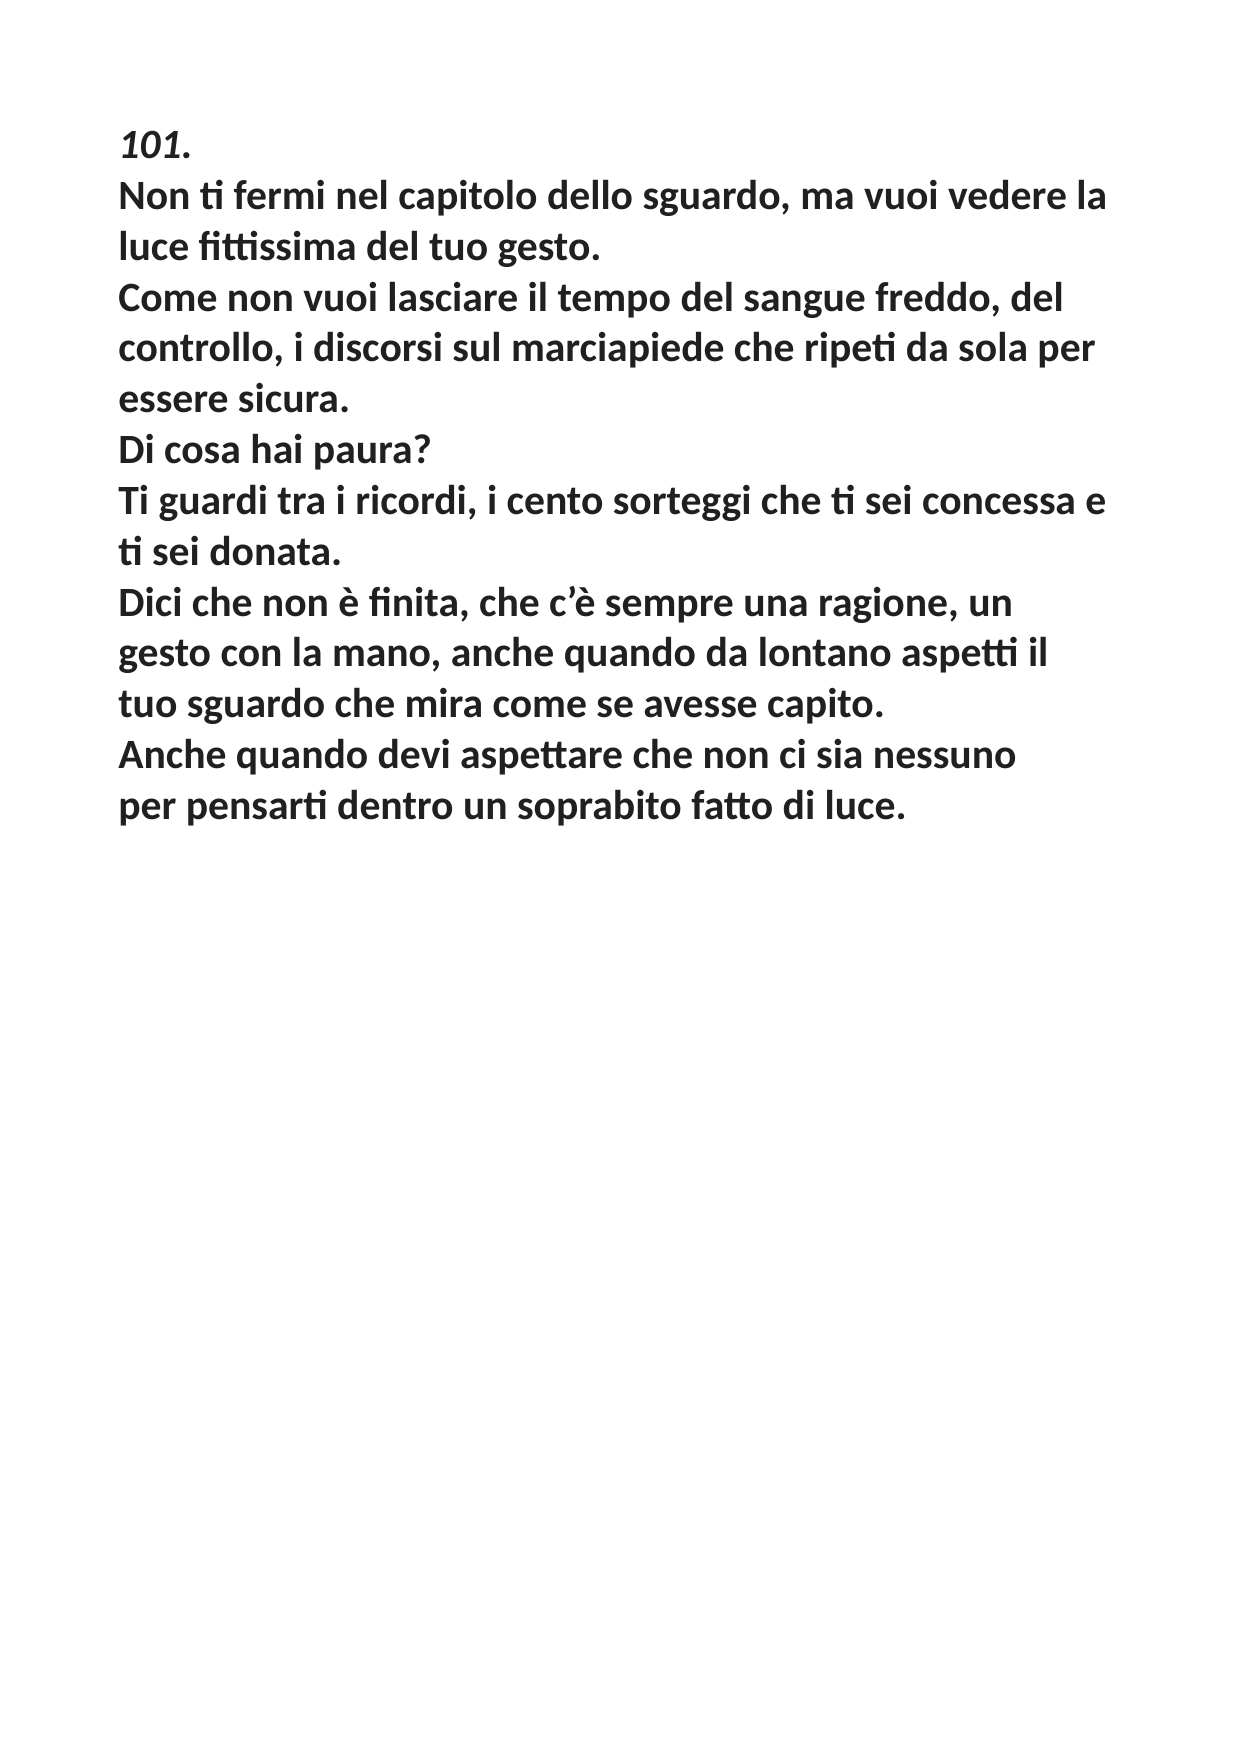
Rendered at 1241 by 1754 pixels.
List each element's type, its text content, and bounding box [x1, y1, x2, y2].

text Non ti fermi nel capitolo dello sguardo, ma vuoi vedere la [118, 169, 1122, 220]
text Come non vuoi lasciare il tempo del sangue freddo, del [118, 271, 1122, 321]
text per pensarti dentro un soprabito fatto di luce. [118, 779, 1122, 830]
text gesto con la mano, anche quando da lontano aspetti il [118, 626, 1122, 677]
text controllo, i discorsi sul marciapiede che ripeti da sola per [118, 321, 1122, 372]
text Dici che non è finita, che c’è sempre una ragione, un [118, 576, 1122, 626]
text ti sei donata. [118, 525, 1122, 576]
text essere sicura. [118, 372, 1122, 423]
text Anche quando devi aspettare che non ci sia nessuno [118, 728, 1122, 779]
text Ti guardi tra i ricordi, i cento sorteggi che ti sei concessa e [118, 474, 1122, 525]
text 101. [118, 118, 1122, 169]
text tuo sguardo che mira come se avesse capito. [118, 677, 1122, 728]
text Di cosa hai paura? [118, 423, 1122, 474]
text luce fittissima del tuo gesto. [118, 220, 1122, 271]
